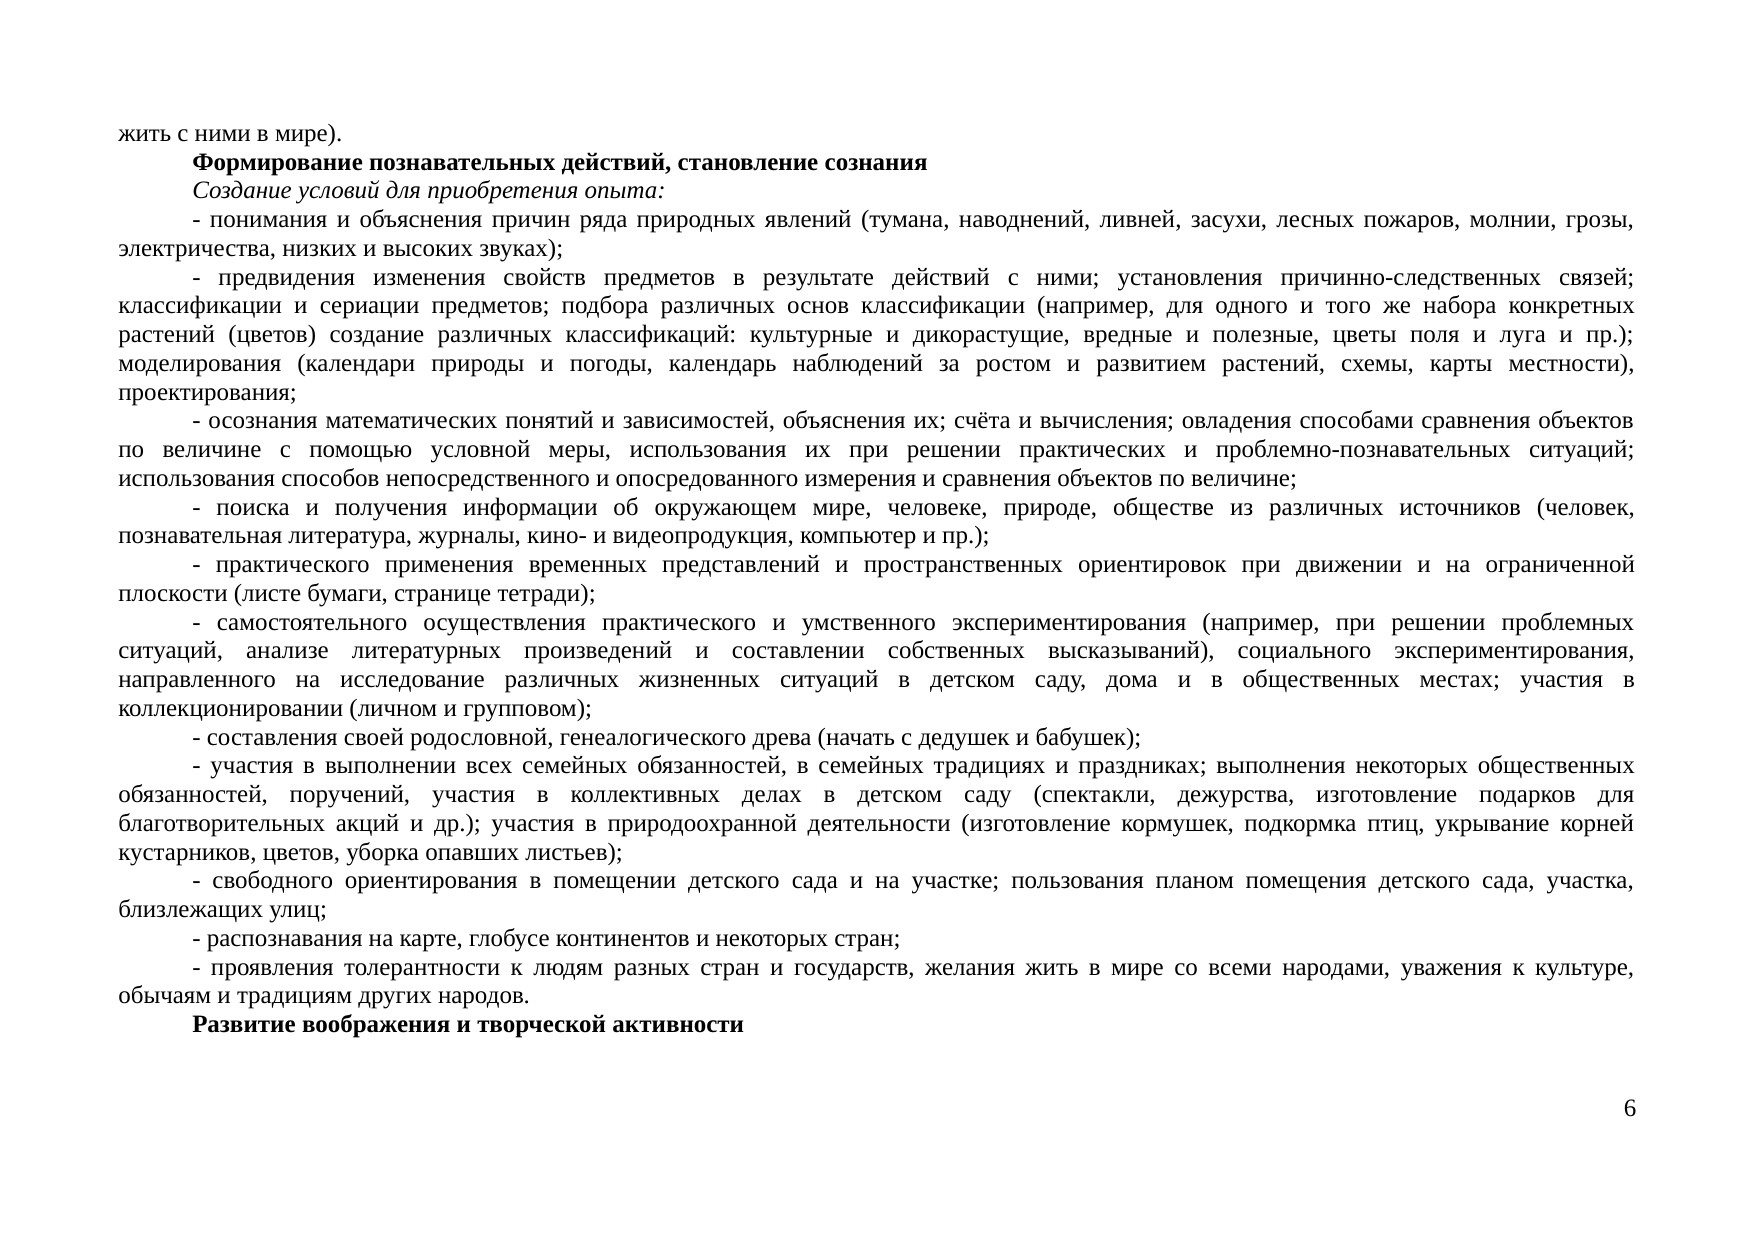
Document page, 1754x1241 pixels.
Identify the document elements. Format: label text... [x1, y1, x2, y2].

text - осознания математических понятий и зависимостей, объяснения их; счёта и вычисления; овладения способами сравнения объектов по величине с помощью условной меры, использования их при решении практических и проблемно-познавательных ситуаций; использования способов непосредственного и опосредованного измерения и сравнения объектов по величине; [118, 406, 1636, 492]
text Создание условий для приобретения опыта: [118, 176, 1636, 204]
text - свободного ориентирования в помещении детского сада и на участке; пользования планом помещения детского сада, участка, близлежащих улиц; [118, 866, 1636, 923]
text - понимания и объяснения причин ряда природных явлений (тумана, наводнений, ливней, засухи, лесных пожаров, молнии, грозы, электричества, низких и высоких звуках); [118, 204, 1636, 262]
text жить с ними в мире). [118, 118, 1636, 147]
text - самостоятельного осуществления практического и умственного экспериментирования (например, при решении проблемных ситуаций, анализе литературных произведений и составлении собственных высказываний), социального экспериментирования, направленного на исследование различных жизненных ситуаций в детском саду, дома и в общественных местах; участия в коллекционировании (личном и групповом); [118, 607, 1636, 722]
text - практического применения временных представлений и пространственных ориентировок при движении и на ограниченной плоскости (листе бумаги, странице тетради); [118, 549, 1636, 607]
text - распознавания на карте, глобусе континентов и некоторых стран; [118, 923, 1636, 952]
text Формирование познавательных действий, становление сознания [118, 147, 1636, 176]
text - поиска и получения информации об окружающем мире, человеке, природе, обществе из различных источников (человек, познавательная литература, журналы, кино- и видеопродукция, компьютер и пр.); [118, 492, 1636, 549]
text Развитие воображения и творческой активности [118, 1009, 1636, 1038]
text - проявления толерантности к людям разных стран и государств, желания жить в мире со всеми народами, уважения к культуре, обычаям и традициям других народов. [118, 952, 1636, 1009]
text - предвидения изменения свойств предметов в результате действий с ними; установления причинно-следственных связей; классификации и сериации предметов; подбора различных основ классификации (например, для одного и того же набора конкретных растений (цветов) создание различных классификаций: культурные и дикорастущие, вредные и полезные, цветы поля и луга и пр.); моделирования (календари природы и погоды, календарь наблюдений за ростом и развитием растений, схемы, карты местности), проектирования; [118, 262, 1636, 406]
text - участия в выполнении всех семейных обязанностей, в семейных традициях и праздниках; выполнения некоторых общественных обязанностей, поручений, участия в коллективных делах в детском саду (спектакли, дежурства, изготовление подарков для благотворительных акций и др.); участия в природоохранной деятельности (изготовление кормушек, подкормка птиц, укрывание корней кустарников, цветов, уборка опавших листьев); [118, 751, 1636, 866]
text - составления своей родословной, генеалогического древа (начать с дедушек и бабушек); [118, 722, 1636, 751]
